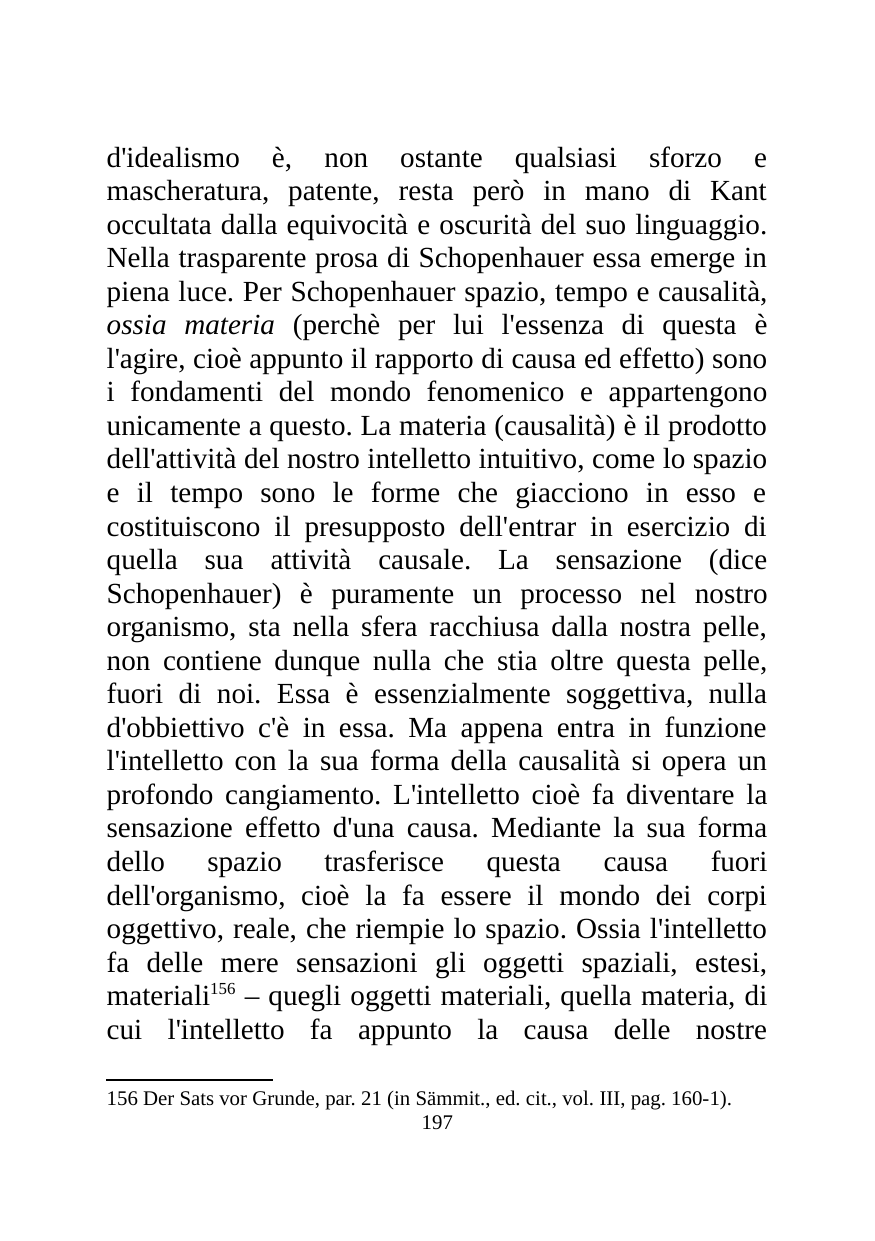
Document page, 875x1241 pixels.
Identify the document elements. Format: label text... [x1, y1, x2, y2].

text d'idealismo è, non ostante qualsiasi sforzo e mascheratura, patente, resta però in mano di Kant occultata dalla equivocità e oscurità del suo linguaggio. Nella trasparente prosa di Schopenhauer essa emerge in piena luce. Per Schopenhauer spazio, tempo e causalità, ossia materia (perchè per lui l'essenza di questa è l'agire, cioè appunto il rapporto di causa ed effetto) sono i fondamenti del mondo fenomenico e appartengono unicamente a questo. La materia (causalità) è il prodotto dell'attività del nostro intelletto intuitivo, come lo spazio e il tempo sono le forme che giacciono in esso e costituiscono il presupposto dell'entrar in esercizio di quella sua attività causale. La sensazione (dice Schopenhauer) è puramente un processo nel nostro organismo, sta nella sfera racchiusa dalla nostra pelle, non contiene dunque nulla che stia oltre questa pelle, fuori di noi. Essa è essenzialmente soggettiva, nulla d'obbiettivo c'è in essa. Ma appena entra in funzione l'intelletto con la sua forma della causalità si opera un profondo cangiamento. L'intelletto cioè fa diventare la sensazione effetto d'una causa. Mediante la sua forma dello spazio trasferisce questa causa fuori dell'organismo, cioè la fa essere il mondo dei corpi oggettivo, reale, che riempie lo spazio. Ossia l'intelletto fa delle mere sensazioni gli oggetti spaziali, estesi, materiali – quegli oggetti materiali, quella materia, di cui l'intelletto fa appunto la causa delle nostre [106, 140, 768, 1045]
text Der Sats vor Grunde, par. 21 (in Sämmit., ed. cit., vol. III, pag. 160-1). [106, 1086, 768, 1110]
